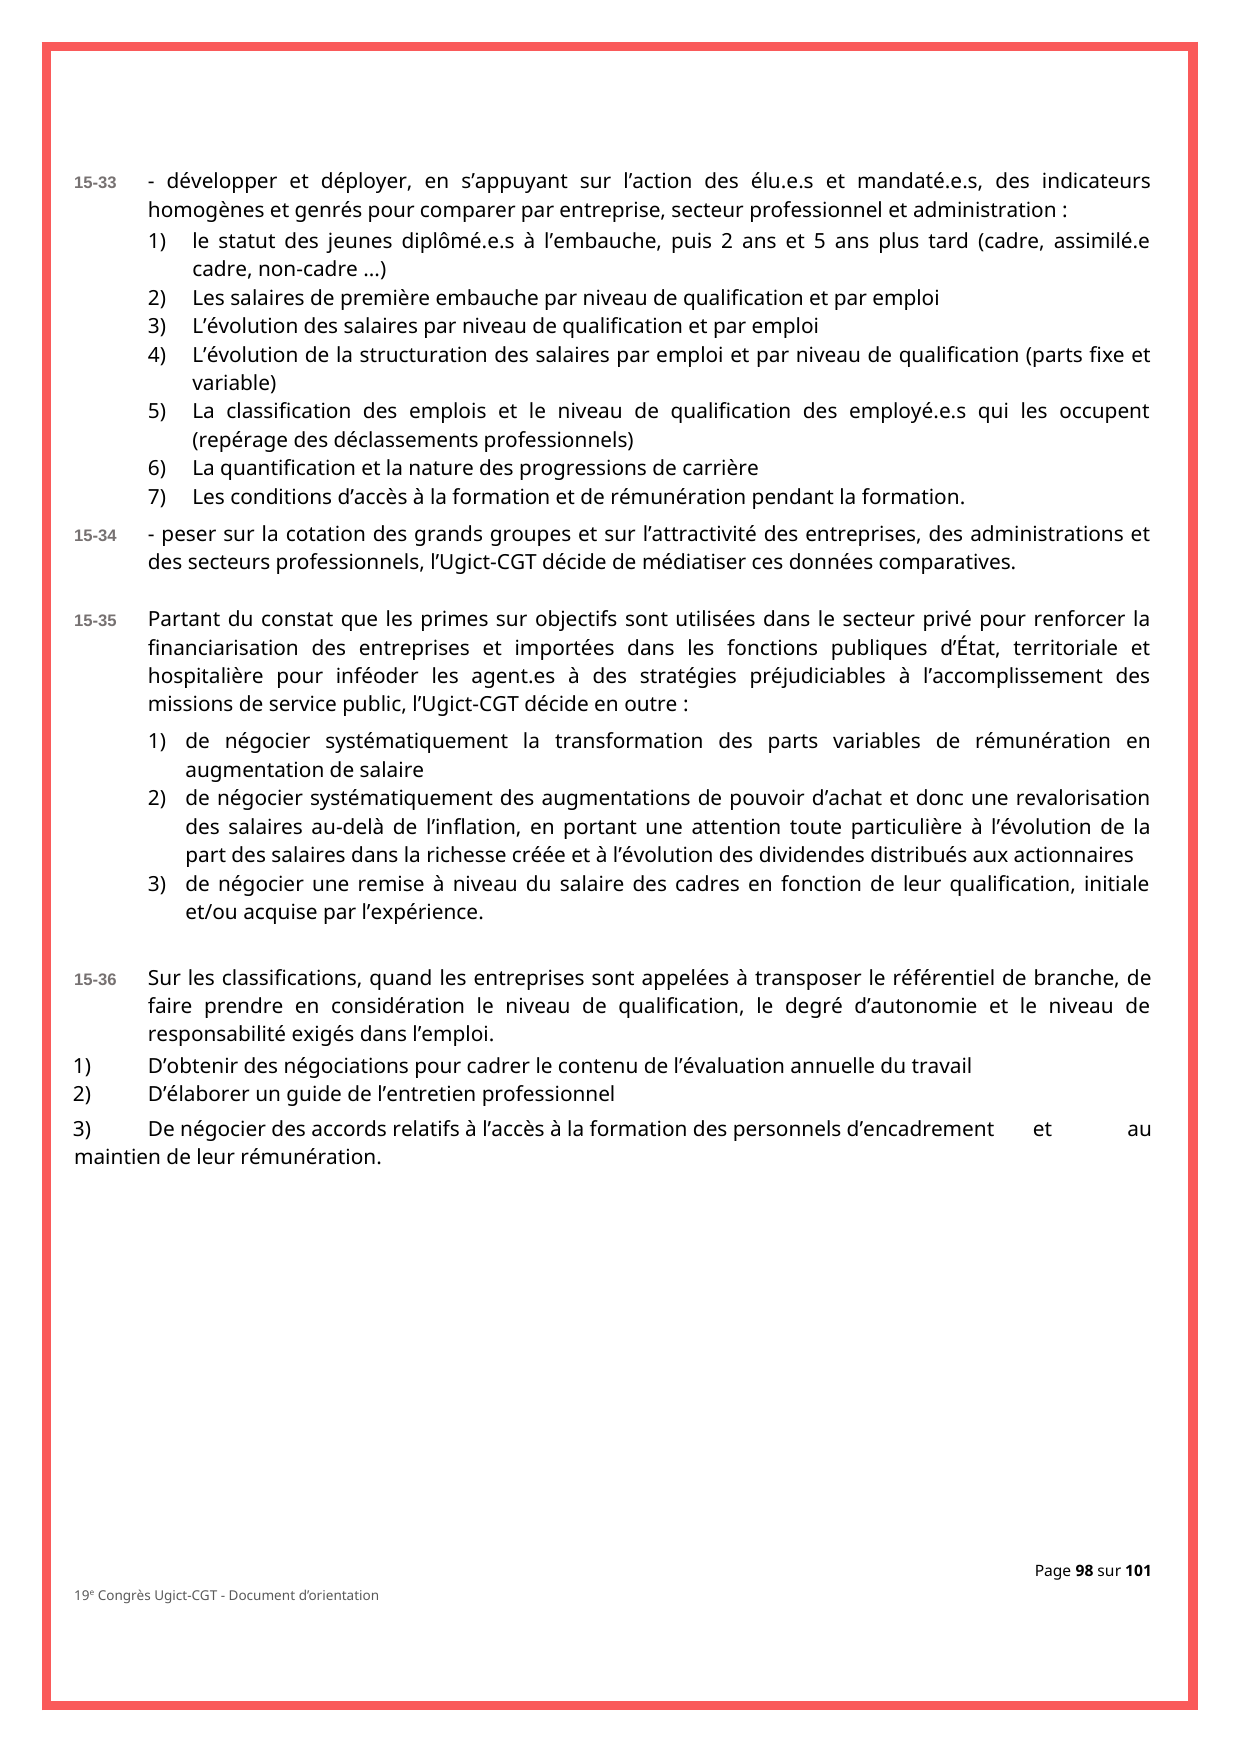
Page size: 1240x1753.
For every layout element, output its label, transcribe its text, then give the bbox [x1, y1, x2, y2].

list L’évolution de la structuration des salaires par emploi et par niveau de qualification (parts fixe et variable) [148, 340, 1152, 397]
list Les conditions d’accès à la formation et de rémunération pendant la formation. [148, 482, 1152, 510]
list D’élaborer un guide de l’entretien professionnel [73, 1079, 1152, 1108]
list De négocier des accords relatifs à l’accès à la formation des personnels d’encadrement et au maintien de leur rémunération. [73, 1114, 1152, 1171]
list de négocier systématiquement des augmentations de pouvoir d’achat et donc une revalorisation des salaires au-delà de l’inflation, en portant une attention toute particulière à l’évolution de la part des salaires dans la richesse créée et à l’évolution des dividendes distribués aux actionnaires [148, 783, 1152, 869]
list le statut des jeunes diplômé.e.s à l’embauche, puis 2 ans et 5 ans plus tard (cadre, assimilé.e cadre, non-cadre ...) [148, 226, 1152, 283]
list L’évolution des salaires par niveau de qualification et par emploi [148, 311, 1152, 340]
list - peser sur la cotation des grands groupes et sur l’attractivité des entreprises, des administrations et des secteurs professionnels, l’Ugict-CGT décide de médiatiser ces données comparatives. [74, 519, 1152, 576]
list - développer et déployer, en s’appuyant sur l’action des élu.e.s et mandaté.e.s, des indicateurs homogènes et genrés pour comparer par entreprise, secteur professionnel et administration : [74, 166, 1152, 223]
list Partant du constat que les primes sur objectifs sont utilisées dans le secteur privé pour renforcer la financiarisation des entreprises et importées dans les fonctions publiques d’État, territoriale et hospitalière pour inféoder les agent.es à des stratégies préjudiciables à l’accomplissement des missions de service public, l’Ugict-CGT décide en outre : [74, 604, 1152, 718]
list Sur les classifications, quand les entreprises sont appelées à transposer le référentiel de branche, de faire prendre en considération le niveau de qualification, le degré d’autonomie et le niveau de responsabilité exigés dans l’emploi. [74, 963, 1152, 1048]
list La classification des emplois et le niveau de qualification des employé.e.s qui les occupent (repérage des déclassements professionnels) [148, 397, 1152, 453]
list de négocier systématiquement la transformation des parts variables de rémunération en augmentation de salaire [148, 727, 1152, 783]
list D’obtenir des négociations pour cadrer le contenu de l’évaluation annuelle du travail [73, 1051, 1152, 1079]
list La quantification et la nature des progressions de carrière [148, 453, 1152, 482]
list Les salaires de première embauche par niveau de qualification et par emploi [148, 283, 1152, 311]
list de négocier une remise à niveau du salaire des cadres en fonction de leur qualification, initiale et/ou acquise par l’expérience. [148, 869, 1152, 926]
